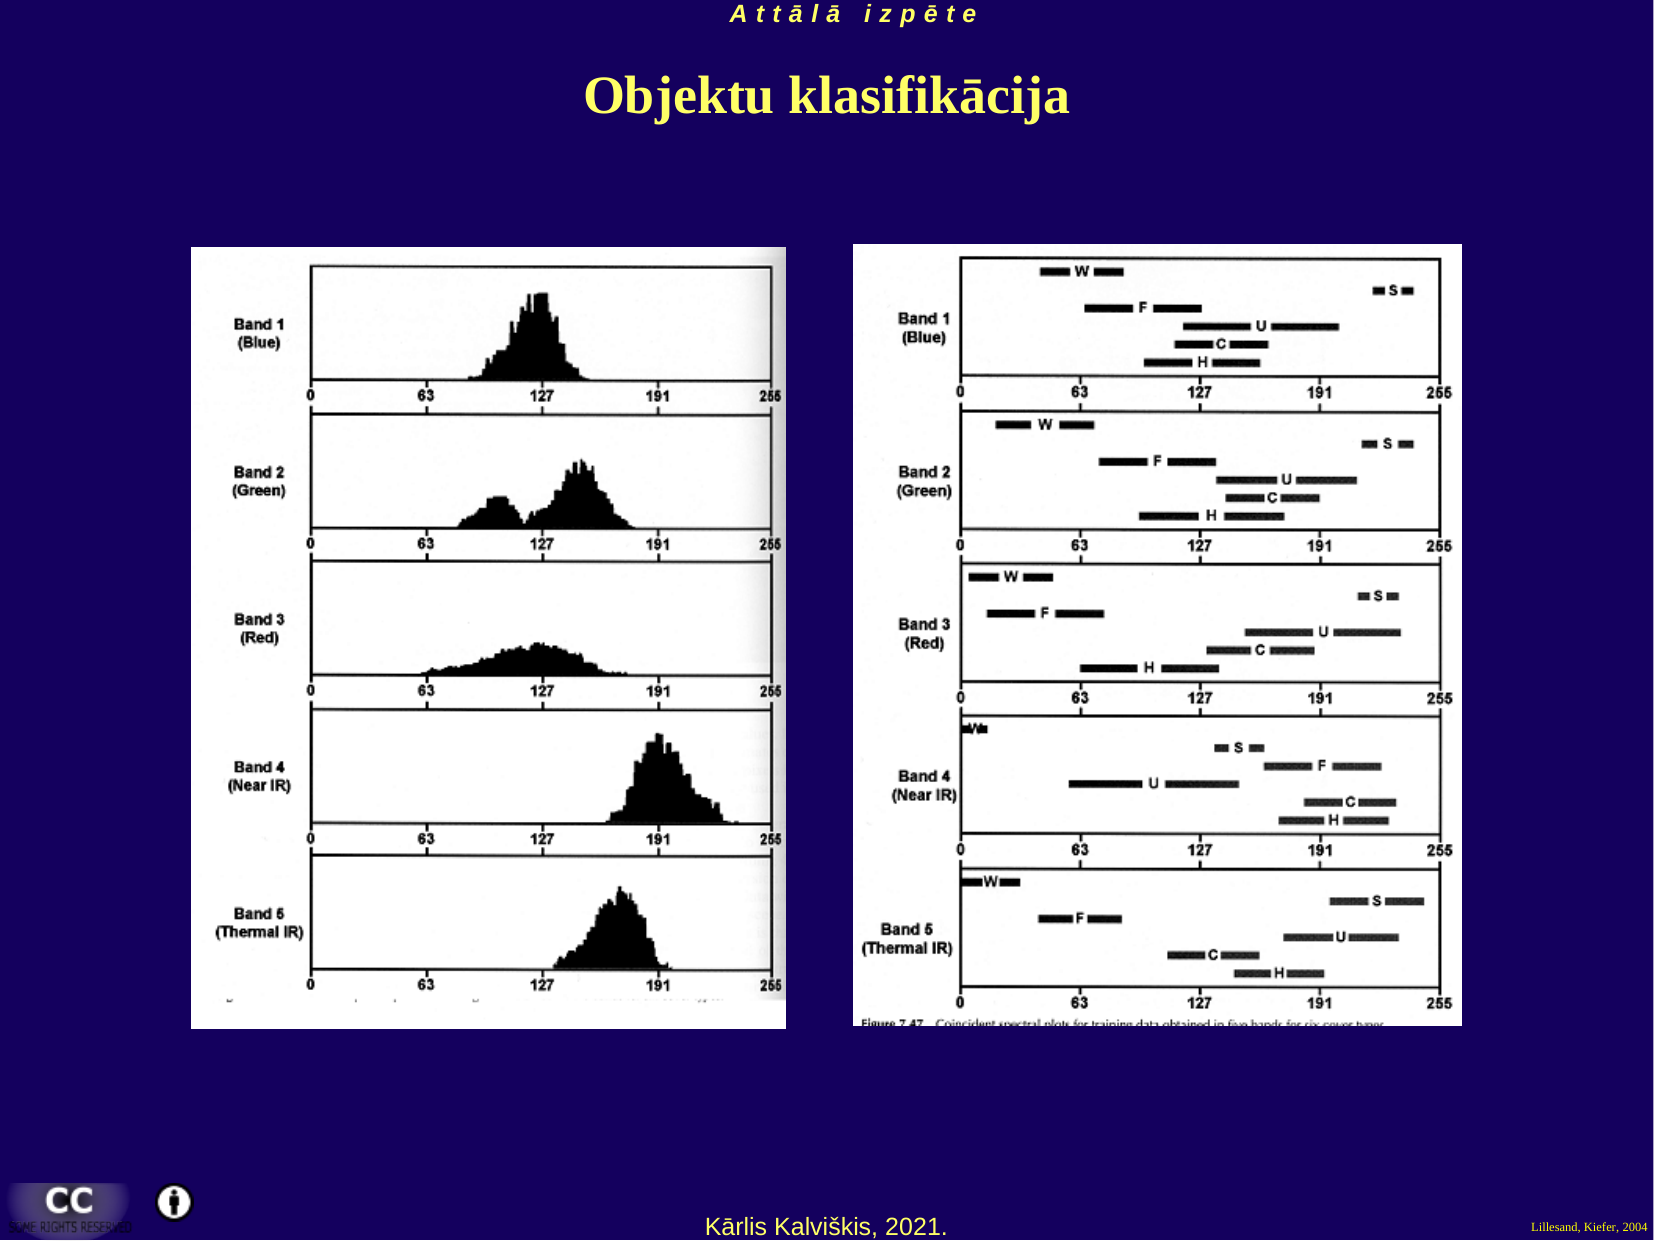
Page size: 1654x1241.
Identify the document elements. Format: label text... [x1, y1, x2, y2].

picture [853, 244, 1462, 1027]
picture [155, 1183, 194, 1222]
picture [0, 1183, 141, 1241]
title Objektu klasifikācija [120, 65, 1533, 334]
picture [191, 247, 786, 1029]
text_box Lillesand, Kiefer, 2004 [1521, 1214, 1654, 1241]
